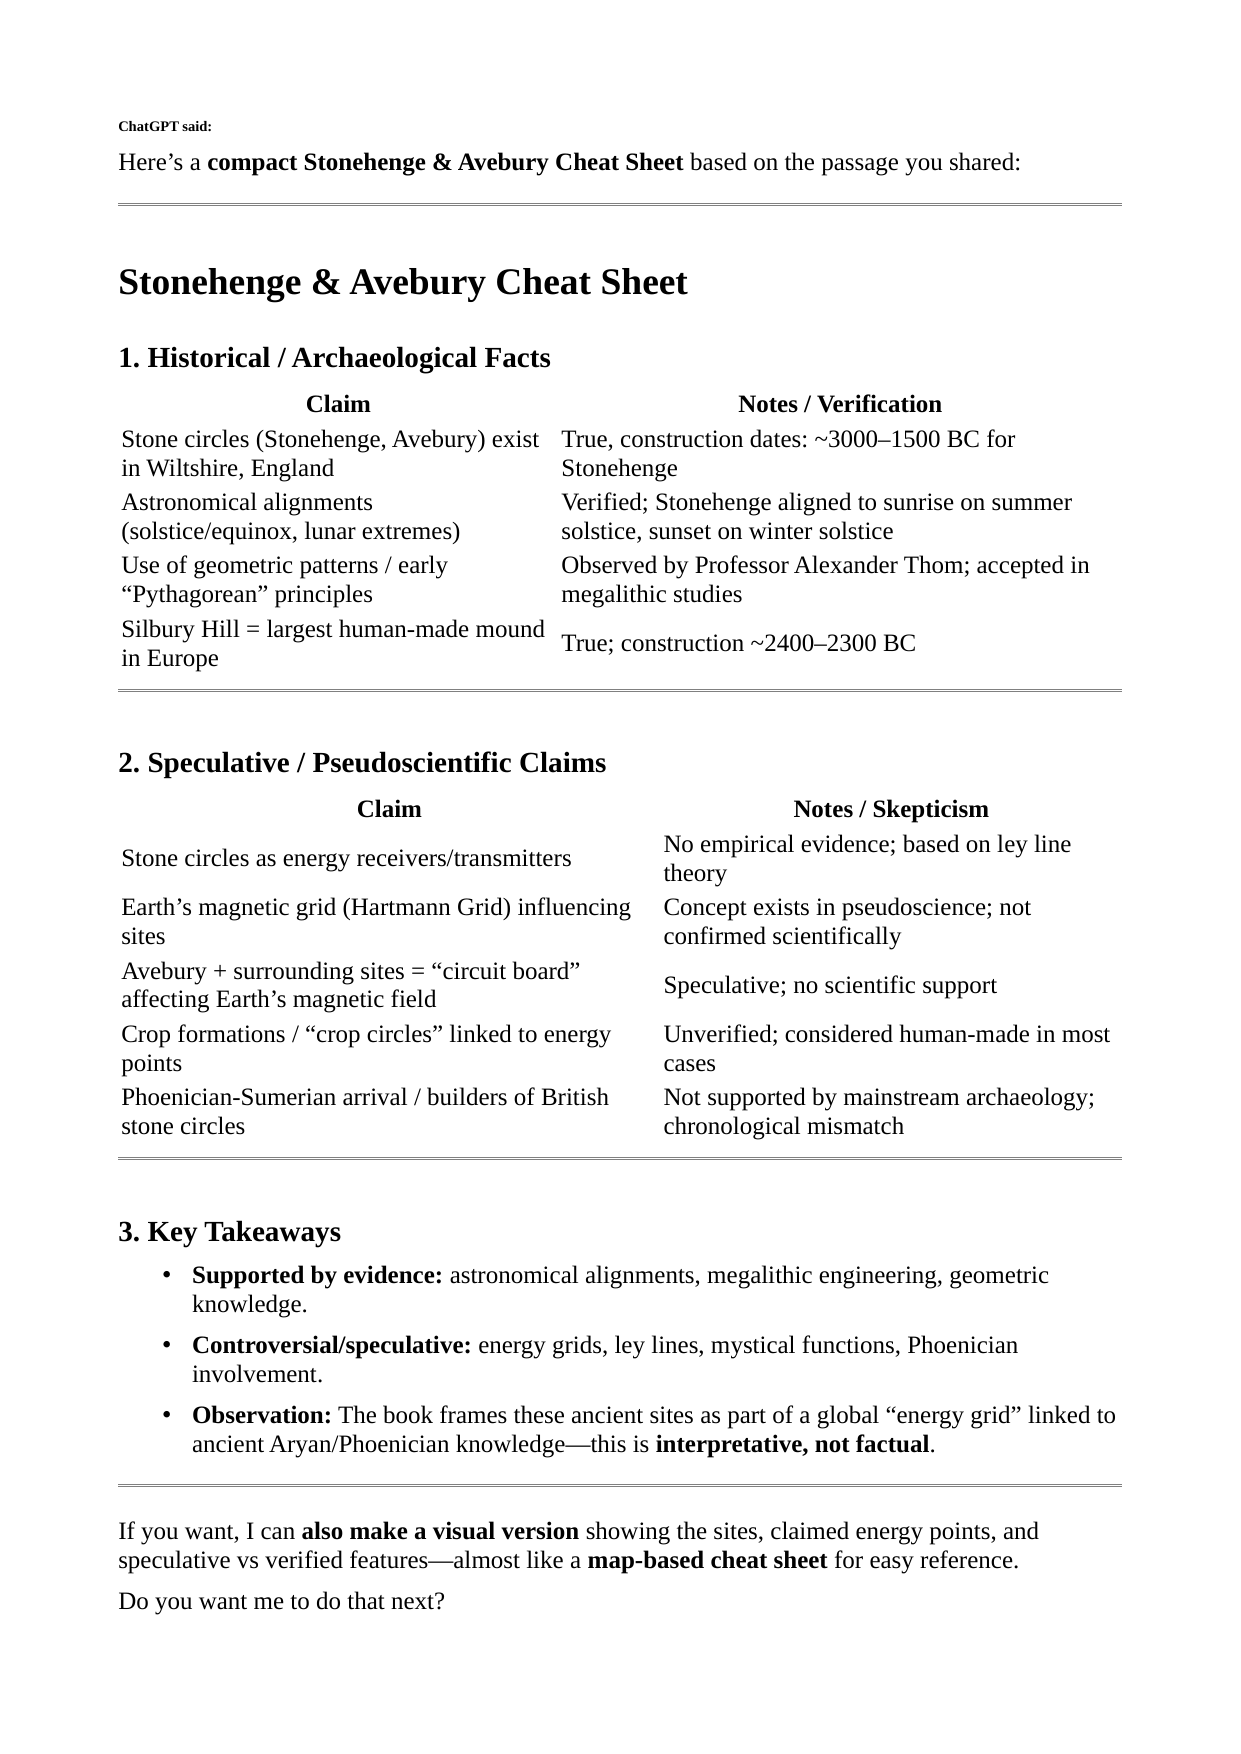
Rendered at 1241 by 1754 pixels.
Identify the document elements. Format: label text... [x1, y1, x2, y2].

subtitle 2. Speculative / Pseudoscientific Claims [118, 746, 1122, 779]
table_cell Astronomical alignments (solstice/equinox, lunar extremes) [118, 484, 558, 548]
subtitle 1. Historical / Archaeological Facts [118, 340, 1122, 374]
list Supported by evidence: astronomical alignments, megalithic engineering, geometric knowledge. [162, 1260, 1122, 1317]
table_cell Stone circles as energy receivers/transmitters [118, 826, 660, 889]
text Here’s a compact Stonehenge & Avebury Cheat Sheet based on the passage you shared: [118, 147, 1122, 176]
table_header Notes / Skepticism [660, 792, 1122, 826]
table_cell Silbury Hill = largest human-made mound in Europe [118, 611, 558, 674]
table_header Claim [118, 386, 558, 421]
subtitle ChatGPT said: [118, 118, 1122, 135]
table_cell Concept exists in pseudoscience; not confirmed scientifically [660, 890, 1122, 953]
table_cell True; construction ~2400–2300 BC [558, 611, 1122, 674]
table_header Notes / Verification [558, 386, 1122, 421]
list Controversial/speculative: energy grids, ley lines, mystical functions, Phoenician involvement. [162, 1330, 1122, 1387]
table_cell Unverified; considered human-made in most cases [660, 1016, 1122, 1079]
subtitle 3. Key Takeaways [118, 1214, 1122, 1247]
subtitle Stonehenge & Avebury Cheat Sheet [118, 260, 1122, 303]
table_cell Observed by Professor Alexander Thom; accepted in megalithic studies [558, 548, 1122, 611]
table_cell Earth’s magnetic grid (Hartmann Grid) influencing sites [118, 890, 660, 953]
table_cell Phoenician-Sumerian arrival / builders of British stone circles [118, 1080, 660, 1143]
table_cell No empirical evidence; based on ley line theory [660, 826, 1122, 889]
table_cell Speculative; no scientific support [660, 953, 1122, 1016]
list Observation: The book frames these ancient sites as part of a global “energy grid” linked to ancient Aryan/Phoenician knowledge—this is interpretative, not factual. [162, 1400, 1122, 1457]
table_cell Stone circles (Stonehenge, Avebury) exist in Wiltshire, England [118, 421, 558, 484]
table_cell True, construction dates: ~3000–1500 BC for Stonehenge [558, 421, 1122, 484]
table_cell Use of geometric patterns / early “Pythagorean” principles [118, 548, 558, 611]
table_cell Avebury + surrounding sites = “circuit board” affecting Earth’s magnetic field [118, 953, 660, 1016]
text If you want, I can also make a visual version showing the sites, claimed energy points, and speculative vs verified features—almost like a map-based cheat sheet for easy reference. [118, 1516, 1122, 1574]
table_cell Verified; Stonehenge aligned to sunrise on summer solstice, sunset on winter solstice [558, 484, 1122, 548]
table_cell Not supported by mainstream archaeology; chronological mismatch [660, 1080, 1122, 1143]
table_cell Crop formations / “crop circles” linked to energy points [118, 1016, 660, 1079]
table_header Claim [118, 792, 660, 826]
text Do you want me to do that next? [118, 1586, 1122, 1615]
